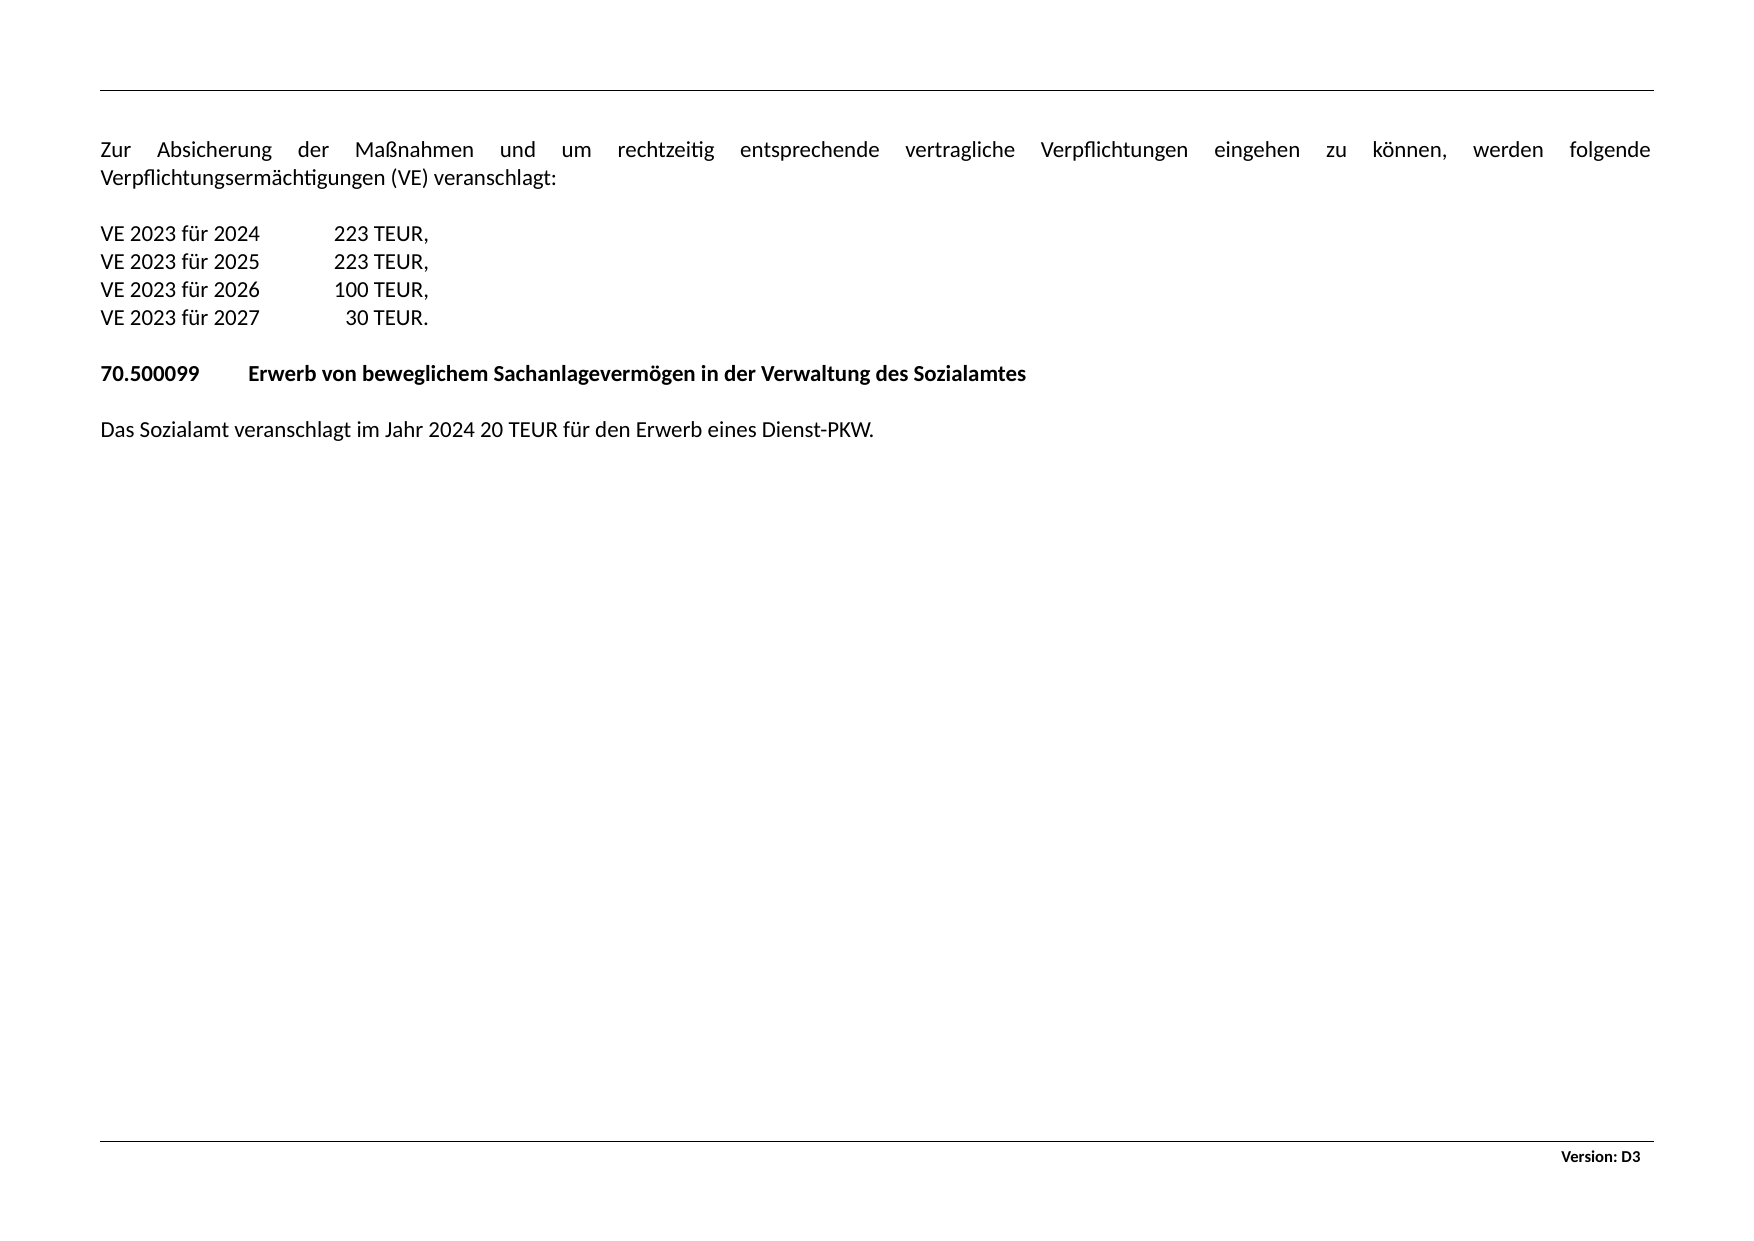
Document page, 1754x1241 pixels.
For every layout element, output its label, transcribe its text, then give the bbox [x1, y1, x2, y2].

table_cell 100 TEUR, [307, 275, 440, 303]
text Das Sozialamt veranschlagt im Jahr 2024 20 TEUR für den Erwerb eines Dienst-PKW. [100, 415, 1653, 443]
table_header 223 TEUR, [307, 219, 440, 247]
table_cell VE 2023 für 2027 [89, 303, 307, 331]
table_header VE 2023 für 2024 [89, 219, 307, 247]
text 70.500099 Erwerb von beweglichem Sachanlagevermögen in der Verwaltung des Sozialamtes [100, 359, 1653, 387]
table_cell VE 2023 für 2026 [89, 275, 307, 303]
text Zur Absicherung der Maßnahmen und um rechtzeitig entsprechende vertragliche Verpflichtungen eingehen zu können, werden folgende Verpflichtungsermächtigungen (VE) veranschlagt: [100, 135, 1653, 191]
table_cell 223 TEUR, [307, 247, 440, 275]
table_cell VE 2023 für 2025 [89, 247, 307, 275]
table_cell 30 TEUR. [307, 303, 440, 331]
